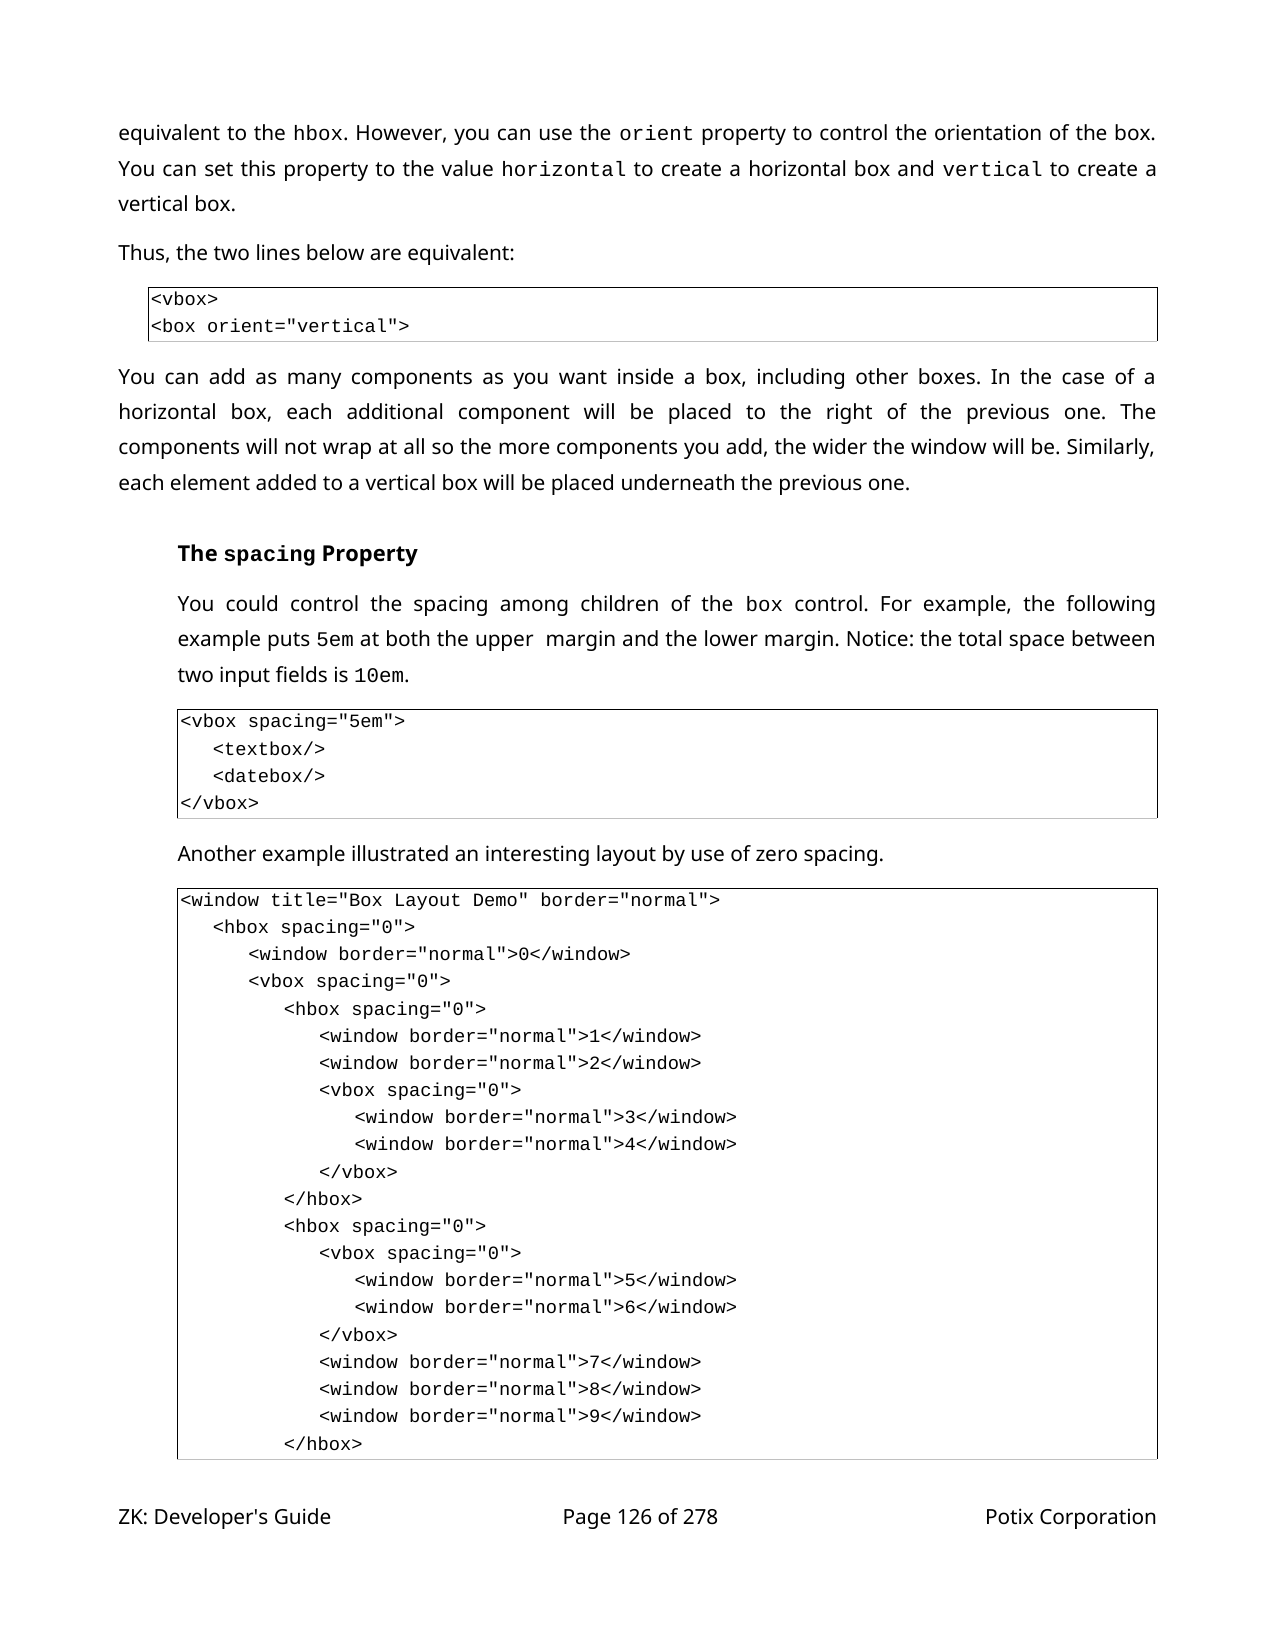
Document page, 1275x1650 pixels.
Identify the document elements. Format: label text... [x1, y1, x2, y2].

text <window border="normal">1</window> [178, 1023, 1157, 1048]
text <window border="normal">3</window> [178, 1105, 1157, 1129]
text You could control the spacing among children of the box control. For example, the following example puts 5em at both the upper margin and the lower margin. Notice: the total space between two input fields is 10em. [177, 589, 1157, 689]
text <hbox spacing="0"> [178, 996, 1157, 1021]
text <hbox spacing="0"> [178, 1214, 1157, 1238]
text <box orient="vertical"> [149, 314, 1157, 341]
text Thus, the two lines below are equivalent: [118, 238, 1157, 266]
text equivalent to the hbox. However, you can use the orient property to control the orientation of the box. You can set this property to the value horizontal to create a horizontal box and vertical to create a vertical box. [118, 118, 1157, 217]
text <vbox> [149, 288, 1157, 311]
text <window border="normal">0</window> [178, 942, 1157, 966]
text <vbox spacing="0"> [178, 1241, 1157, 1265]
text <window border="normal">2</window> [178, 1051, 1157, 1075]
text <vbox spacing="0"> [178, 1078, 1157, 1102]
text </hbox> [178, 1431, 1157, 1459]
text <window border="normal">6</window> [178, 1295, 1157, 1320]
subtitle The spacing Property [177, 538, 1157, 568]
text <window border="normal">8</window> [178, 1377, 1157, 1401]
text <datebox/> [178, 764, 1157, 788]
text Another example illustrated an interesting layout by use of zero spacing. [177, 839, 1157, 867]
text <window border="normal">7</window> [178, 1350, 1157, 1374]
text <window border="normal">5</window> [178, 1268, 1157, 1292]
text You can add as many components as you want inside a box, including other boxes. In the case of a horizontal box, each additional component will be placed to the right of the previous one. The components will not wrap at all so the more components you add, the wider the window will be. Similarly, each element added to a vertical box will be placed underneath the previous one. [118, 362, 1157, 496]
text <window border="normal">4</window> [178, 1132, 1157, 1157]
text </vbox> [178, 791, 1157, 818]
text </vbox> [178, 1159, 1157, 1184]
text <window title="Box Layout Demo" border="normal"> [178, 889, 1157, 912]
text <vbox spacing="0"> [178, 969, 1157, 993]
text </vbox> [178, 1323, 1157, 1347]
text <window border="normal">9</window> [178, 1404, 1157, 1428]
text </hbox> [178, 1187, 1157, 1211]
text <vbox spacing="5em"> [178, 710, 1157, 733]
text <hbox spacing="0"> [178, 915, 1157, 939]
text <textbox/> [178, 736, 1157, 761]
